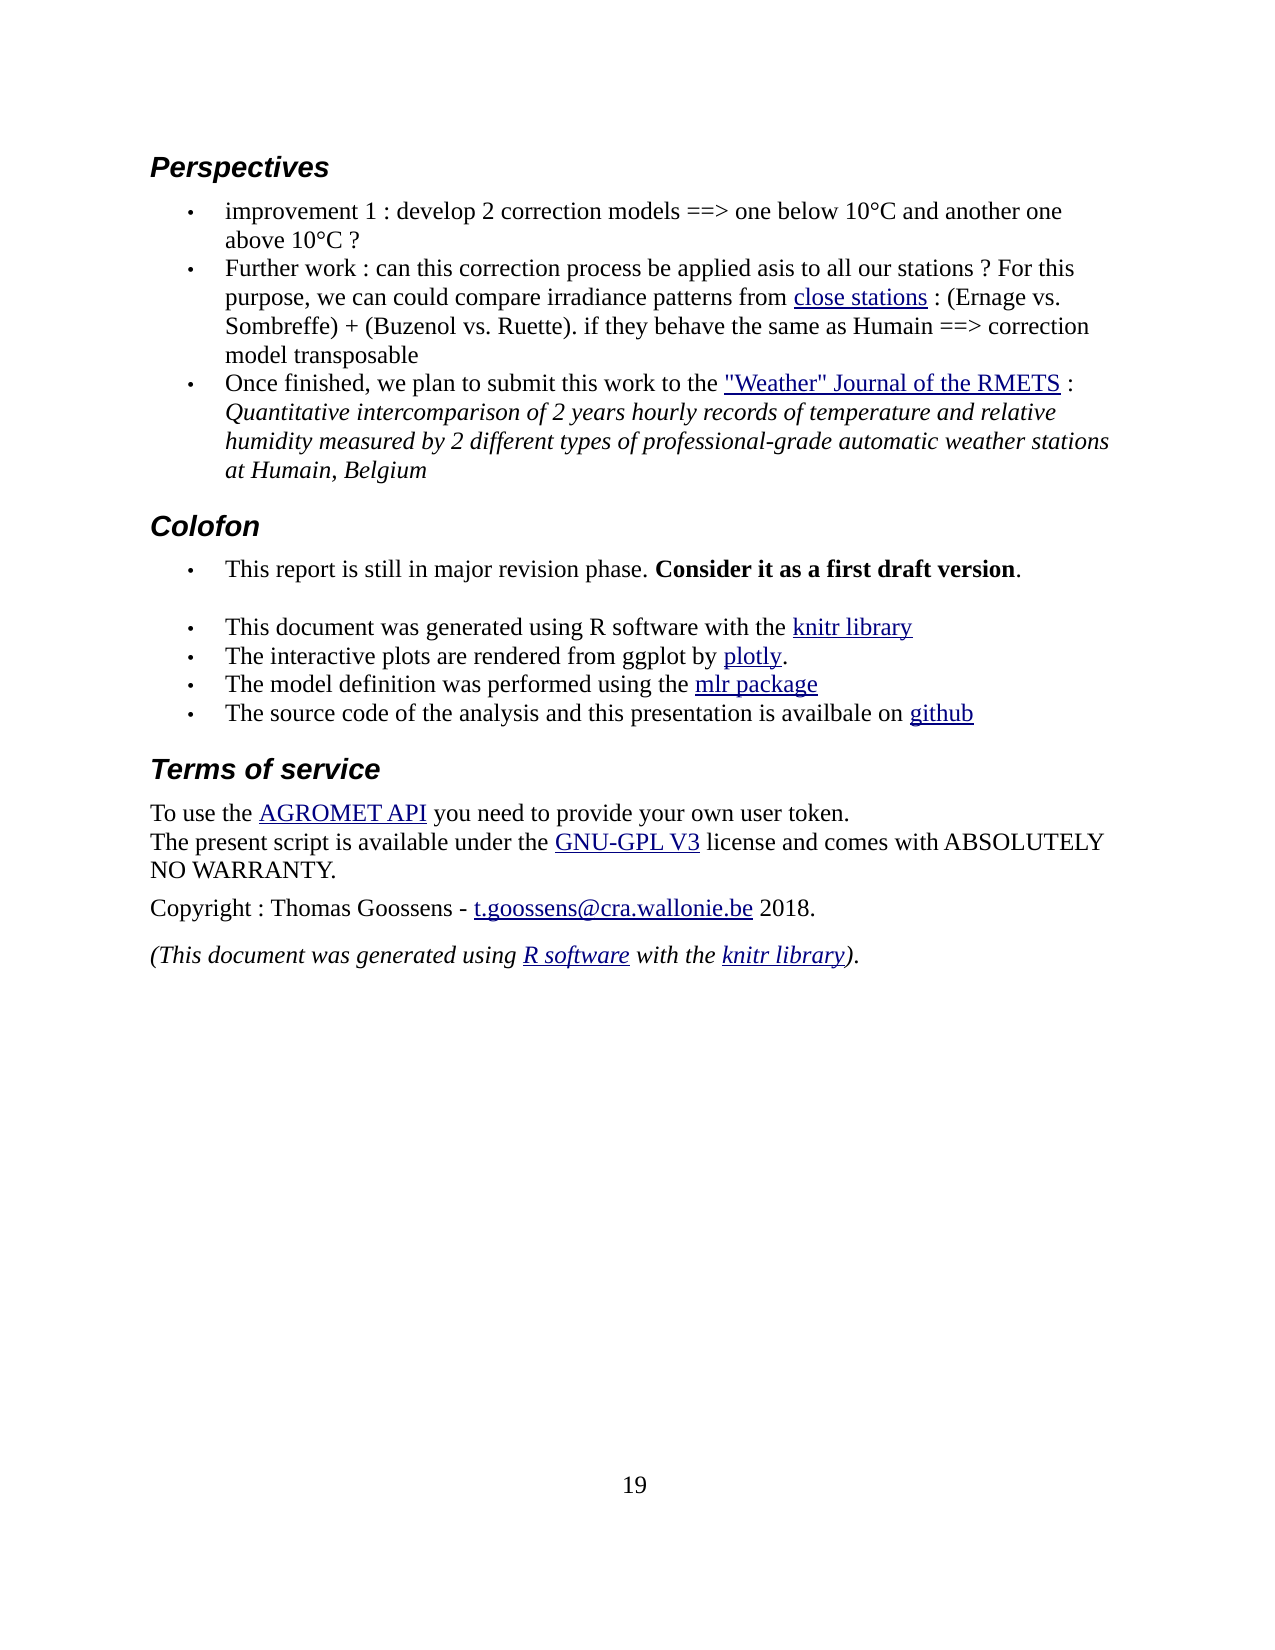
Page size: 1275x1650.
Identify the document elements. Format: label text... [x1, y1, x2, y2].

list improvement 1 : develop 2 correction models ==> one below 10°C and another one above 10°C ? [187, 196, 1125, 253]
subtitle Colofon [150, 508, 1125, 542]
text (This document was generated using R software with the knitr library). [150, 940, 1125, 969]
list The interactive plots are rendered from ggplot by plotly. [187, 641, 1125, 669]
list Once finished, we plan to submit this work to the "Weather" Journal of the RMETS : Quantitative intercomparison of 2 years hourly records of temperature and relative humidity measured by 2 different types of professional-grade automatic weather stations at Humain, Belgium [187, 368, 1125, 483]
subtitle Terms of service [150, 752, 1125, 786]
list Further work : can this correction process be applied asis to all our stations ? For this purpose, we can could compare irradiance patterns from close stations : (Ernage vs. Sombreffe) + (Buzenol vs. Ruette). if they behave the same as Humain ==> correction model transposable [187, 253, 1125, 368]
subtitle Perspectives [150, 150, 1125, 183]
text Copyright : Thomas Goossens - t.goossens@cra.wallonie.be 2018. [150, 893, 1125, 922]
list This report is still in major revision phase. Consider it as a first draft version. [187, 554, 1125, 612]
list This document was generated using R software with the knitr library [187, 612, 1125, 641]
text To use the AGROMET API you need to provide your own user token. The present script is available under the GNU-GPL V3 license and comes with ABSOLUTELY NO WARRANTY. [150, 798, 1125, 884]
list The source code of the analysis and this presentation is availbale on github [187, 698, 1125, 727]
list The model definition was performed using the mlr package [187, 669, 1125, 698]
